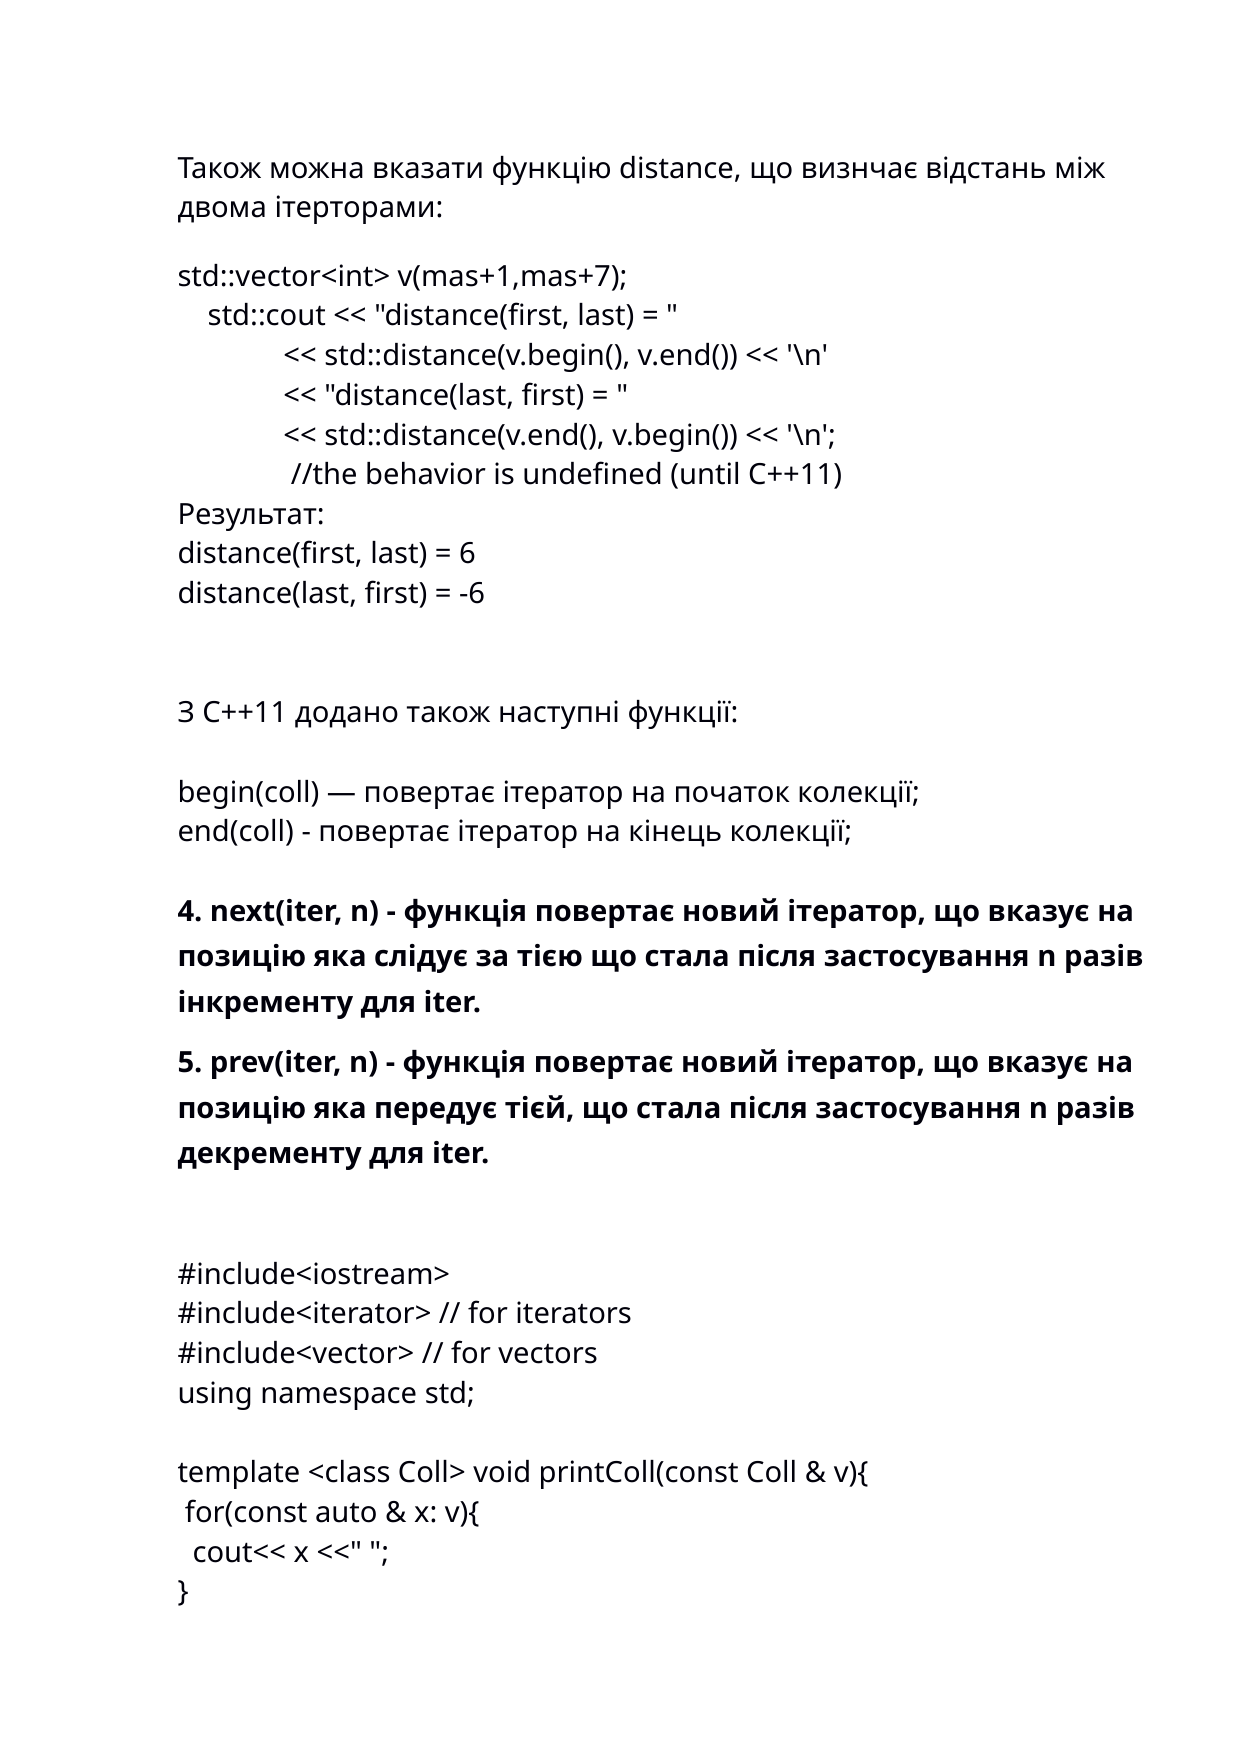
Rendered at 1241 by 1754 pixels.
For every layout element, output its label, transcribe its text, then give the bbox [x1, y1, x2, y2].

text end(coll) - повертає ітератор на кінець колекції; [177, 811, 1152, 850]
text template <class Coll> void printColl(const Coll & v){ [177, 1452, 1152, 1491]
text #include<vector> // for vectors [177, 1332, 1152, 1372]
text distance(last, first) = -6 [177, 572, 1152, 612]
text Результат: [177, 493, 1152, 533]
text cout<< x <<" "; [177, 1531, 1152, 1571]
text using namespace std; [177, 1372, 1152, 1412]
text begin(coll) — повертає ітератор на початок колекції; [177, 771, 1152, 811]
text << std::distance(v.begin(), v.end()) << '\n' [177, 334, 1152, 374]
text distance(first, last) = 6 [177, 533, 1152, 572]
text } [177, 1571, 1152, 1610]
text std::cout << "distance(first, last) = " [177, 295, 1152, 334]
text std::vector<int> v(mas+1,mas+7); [177, 255, 1152, 295]
text #include<iterator> // for iterators [177, 1293, 1152, 1332]
text 5. prev(iter, n) - функція повертає новий ітератор, що вказує на позицію яка передує тієй, що стала після застосування n разів декременту для iter. [177, 1041, 1152, 1172]
text << std::distance(v.end(), v.begin()) << '\n'; [177, 414, 1152, 453]
text Також можна вказати функцію distance, що визнчає відстань між двома ітерторами: [177, 147, 1152, 226]
text //the behavior is undefined (until C++11) [177, 453, 1152, 493]
text 4. next(iter, n) - функція повертає новий ітератор, що вказує на позицію яка слідує за тією що стала після застосування n разів інкременту для iter. [177, 890, 1152, 1021]
text << "distance(last, first) = " [177, 374, 1152, 414]
text #include<iostream> [177, 1253, 1152, 1293]
text for(const auto & x: v){ [177, 1491, 1152, 1531]
text З С++11 додано також наступні функції: [177, 692, 1152, 731]
